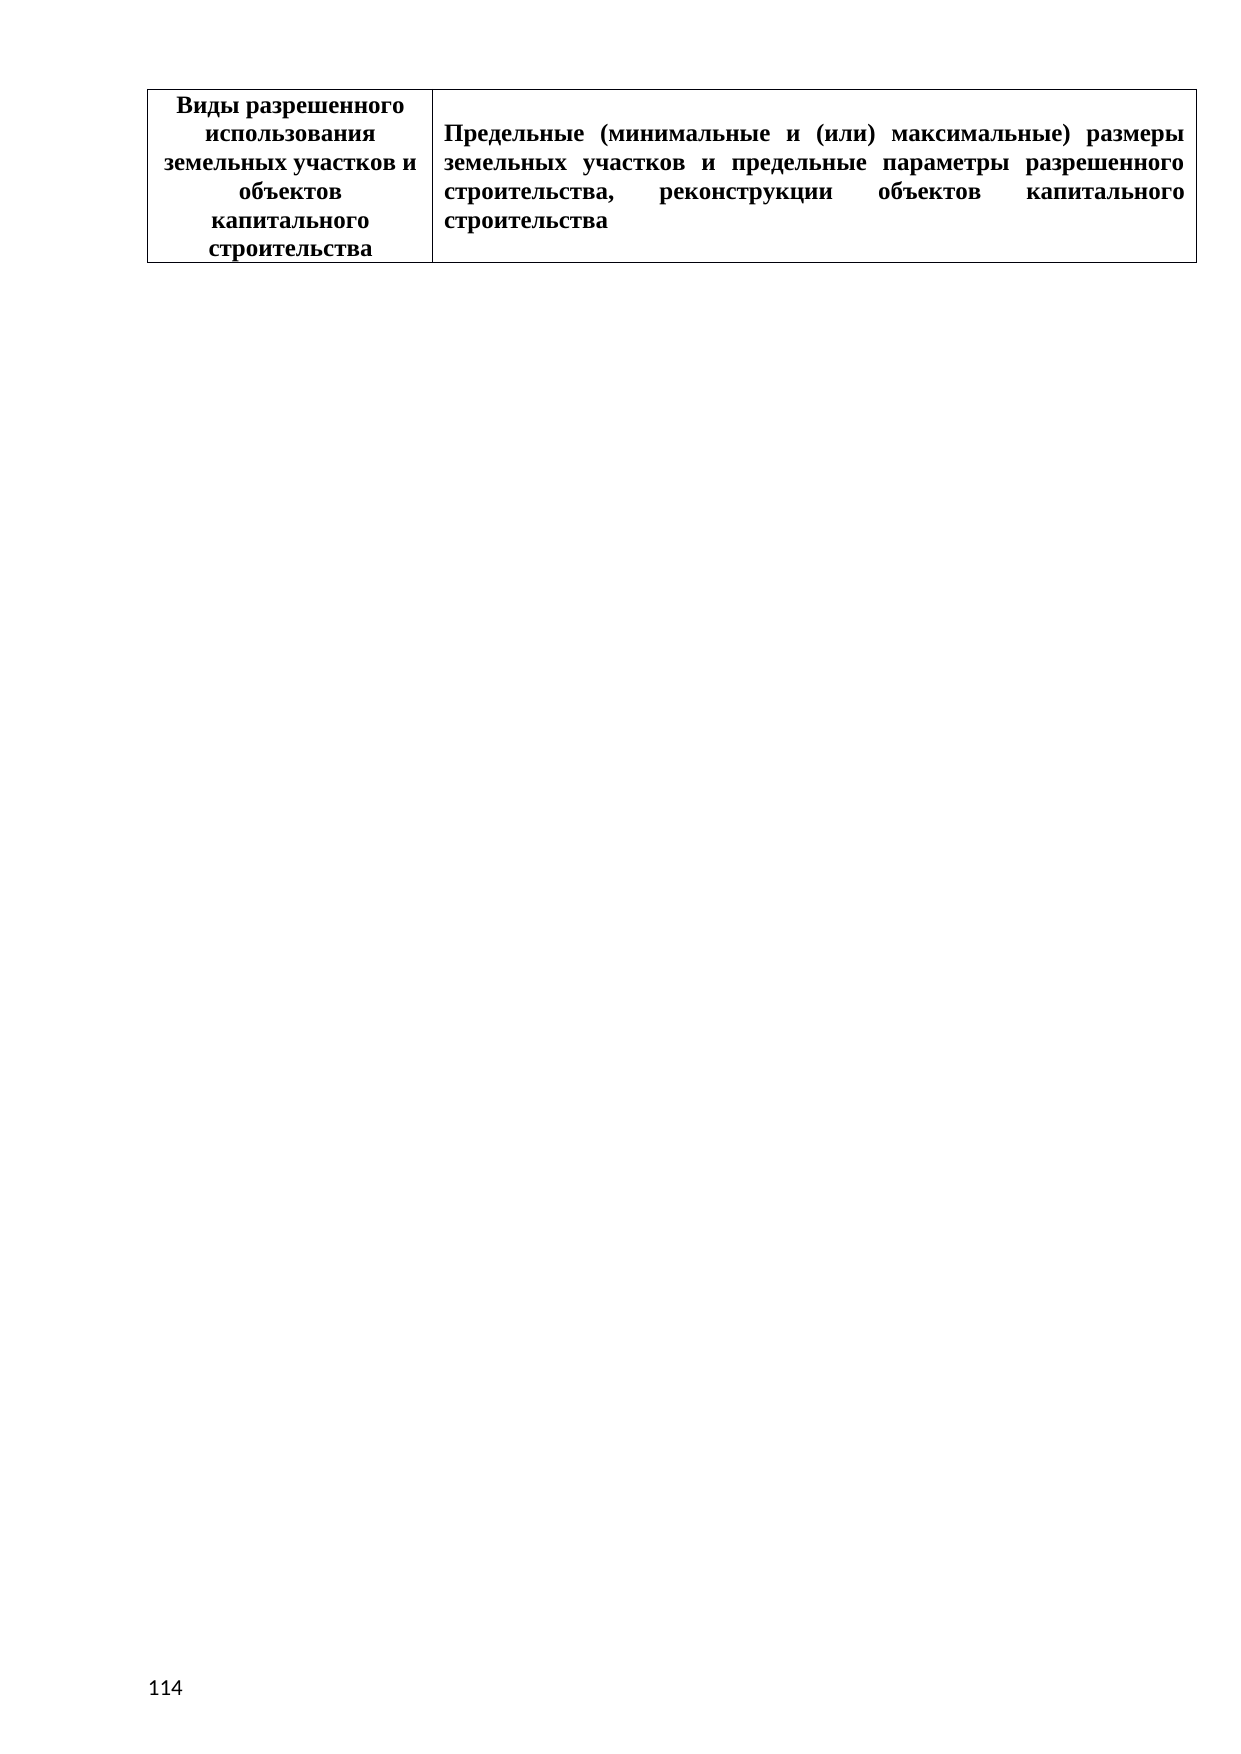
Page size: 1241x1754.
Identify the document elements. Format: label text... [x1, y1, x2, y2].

table_header Виды разрешенного использования земельных участков и объектов капитального строительства [148, 90, 432, 262]
table_header Предельные (минимальные и (или) максимальные) размеры земельных участков и предельные параметры разрешенного строительства, реконструкции объектов капитального строительства [433, 90, 1196, 262]
